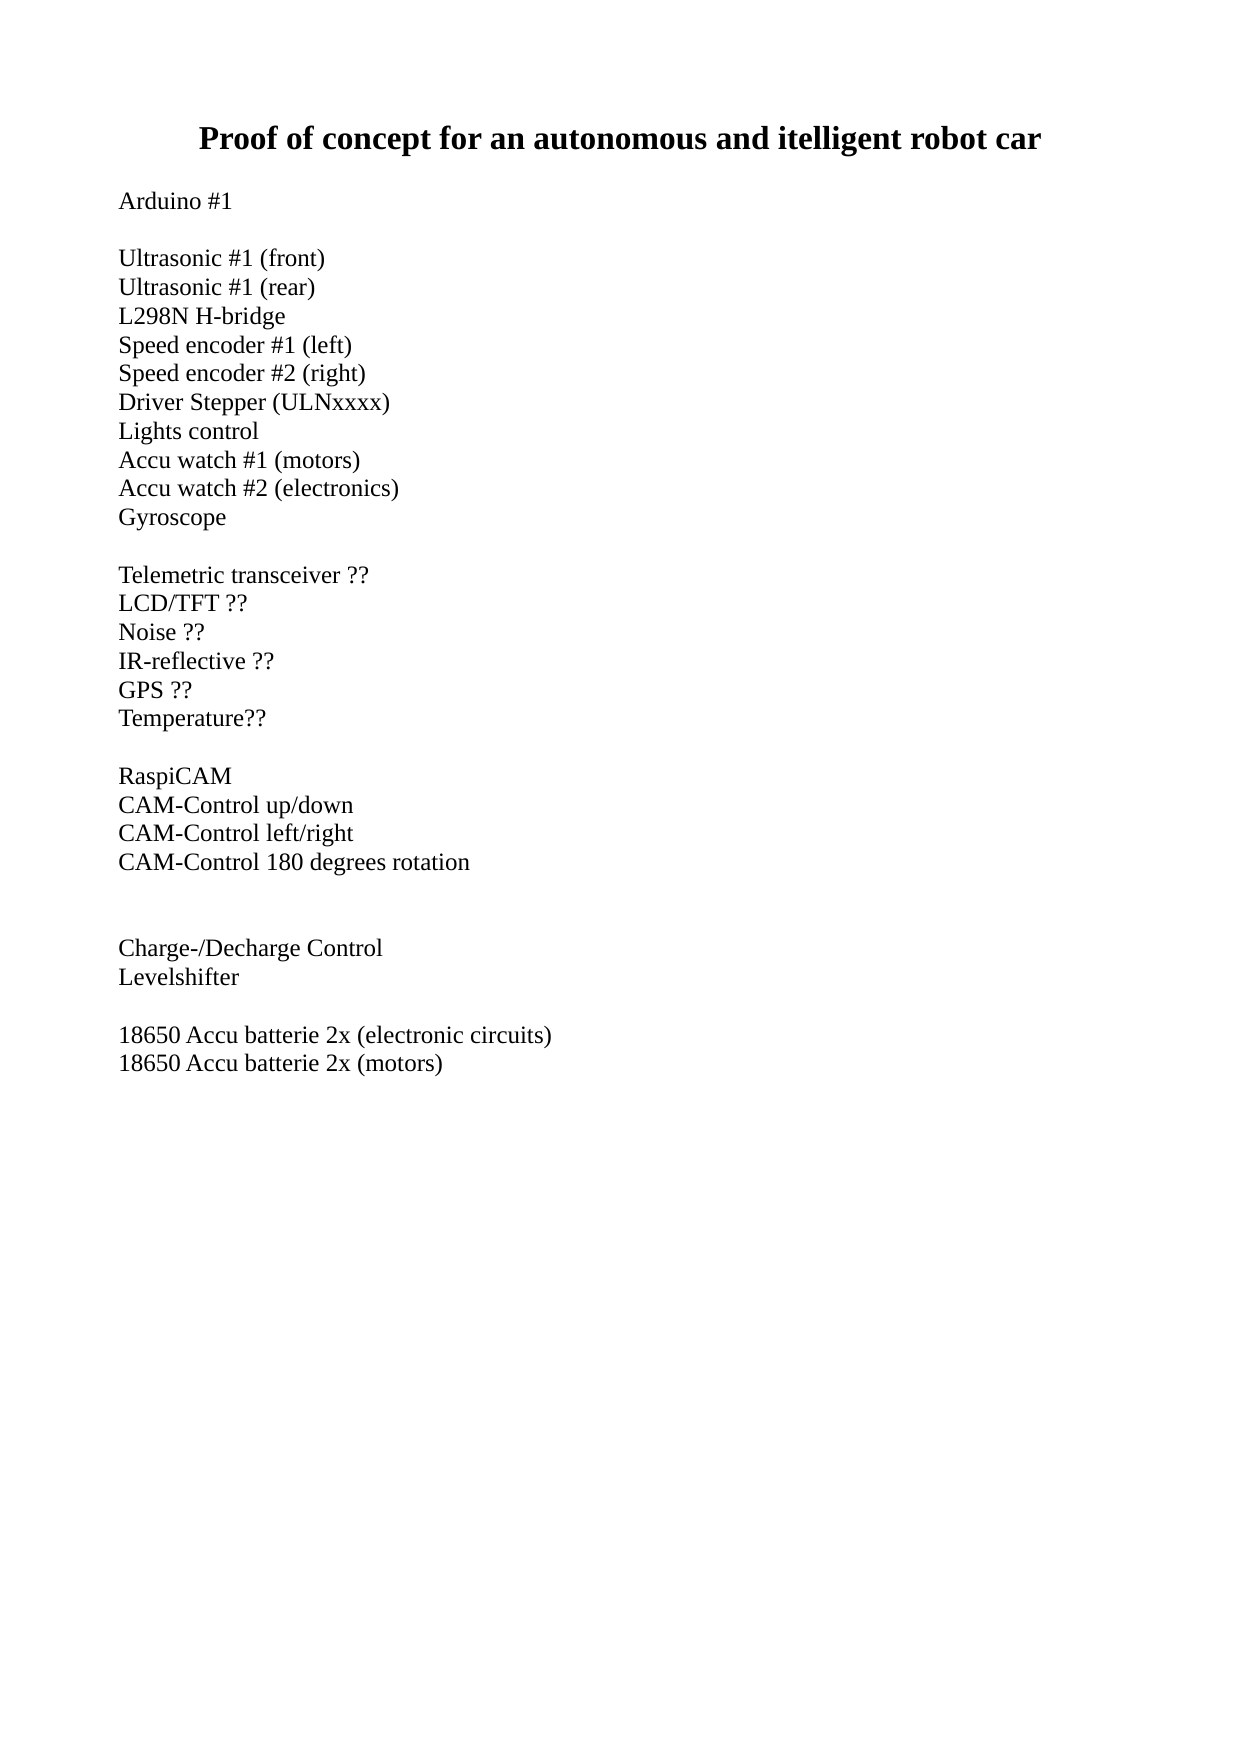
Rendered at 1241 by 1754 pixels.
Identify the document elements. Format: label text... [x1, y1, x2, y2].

text Levelshifter [118, 962, 1122, 991]
text CAM-Control up/down [118, 790, 1122, 818]
text 18650 Accu batterie 2x (electronic circuits) [118, 1020, 1122, 1048]
text Ultrasonic #1 (rear) [118, 272, 1122, 301]
text Temperature?? [118, 703, 1122, 732]
text Noise ?? [118, 617, 1122, 646]
text Gyroscope [118, 502, 1122, 531]
text Accu watch #2 (electronics) [118, 473, 1122, 502]
text Telemetric transceiver ?? [118, 560, 1122, 588]
text Speed encoder #2 (right) [118, 358, 1122, 387]
text Lights control [118, 416, 1122, 445]
text Speed encoder #1 (left) [118, 330, 1122, 358]
text Charge-/Decharge Control [118, 933, 1122, 962]
text Driver Stepper (ULNxxxx) [118, 387, 1122, 416]
text L298N H-bridge [118, 301, 1122, 330]
text Ultrasonic #1 (front) [118, 243, 1122, 272]
text Accu watch #1 (motors) [118, 445, 1122, 473]
text 18650 Accu batterie 2x (motors) [118, 1048, 1122, 1077]
text RaspiCAM [118, 761, 1122, 790]
text CAM-Control left/right [118, 818, 1122, 847]
text IR-reflective ?? [118, 646, 1122, 675]
text Arduino #1 [118, 186, 1122, 215]
text GPS ?? [118, 675, 1122, 703]
text CAM-Control 180 degrees rotation [118, 847, 1122, 876]
text LCD/TFT ?? [118, 588, 1122, 617]
